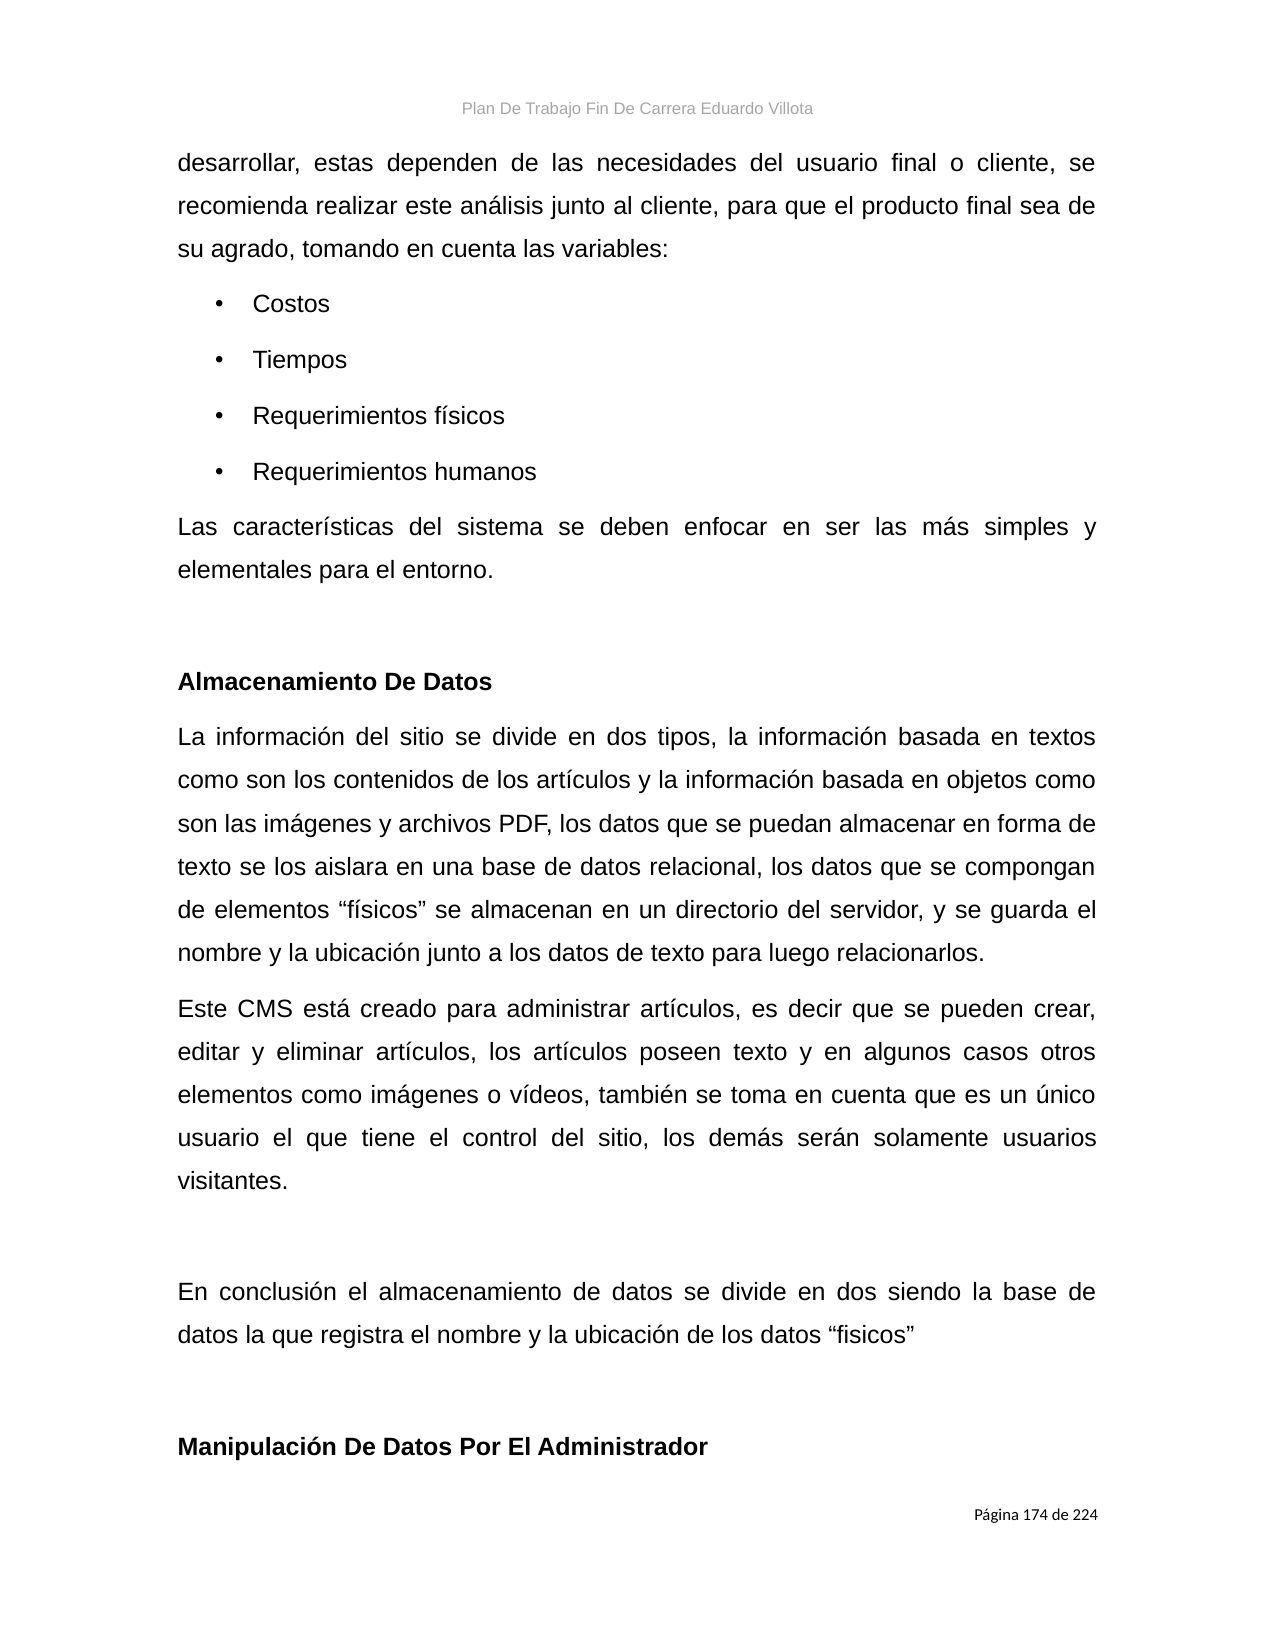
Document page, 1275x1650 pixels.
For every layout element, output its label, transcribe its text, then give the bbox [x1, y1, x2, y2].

text Almacenamiento De Datos [177, 667, 1098, 696]
list Tiempos [215, 345, 1098, 374]
text En conclusión el almacenamiento de datos se divide en dos siendo la base de datos la que registra el nombre y la ubicación de los datos “fisicos” [177, 1277, 1098, 1349]
list Requerimientos físicos [215, 401, 1098, 430]
text Manipulación De Datos Por El Administrador [177, 1432, 1098, 1461]
text Las características del sistema se deben enfocar en ser las más simples y elementales para el entorno. [177, 512, 1098, 584]
list Requerimientos humanos [215, 457, 1098, 486]
text La información del sitio se divide en dos tipos, la información basada en textos como son los contenidos de los artículos y la información basada en objetos como son las imágenes y archivos PDF, los datos que se puedan almacenar en forma de texto se los aislara en una base de datos relacional, los datos que se compongan de elementos “físicos” se almacenan en un directorio del servidor, y se guarda el nombre y la ubicación junto a los datos de texto para luego relacionarlos. [177, 722, 1098, 967]
list Costos [215, 289, 1098, 318]
text desarrollar, estas dependen de las necesidades del usuario final o cliente, se recomienda realizar este análisis junto al cliente, para que el producto final sea de su agrado, tomando en cuenta las variables: [177, 148, 1098, 263]
text Este CMS está creado para administrar artículos, es decir que se pueden crear, editar y eliminar artículos, los artículos poseen texto y en algunos casos otros elementos como imágenes o vídeos, también se toma en cuenta que es un único usuario el que tiene el control del sitio, los demás serán solamente usuarios visitantes. [177, 994, 1098, 1195]
